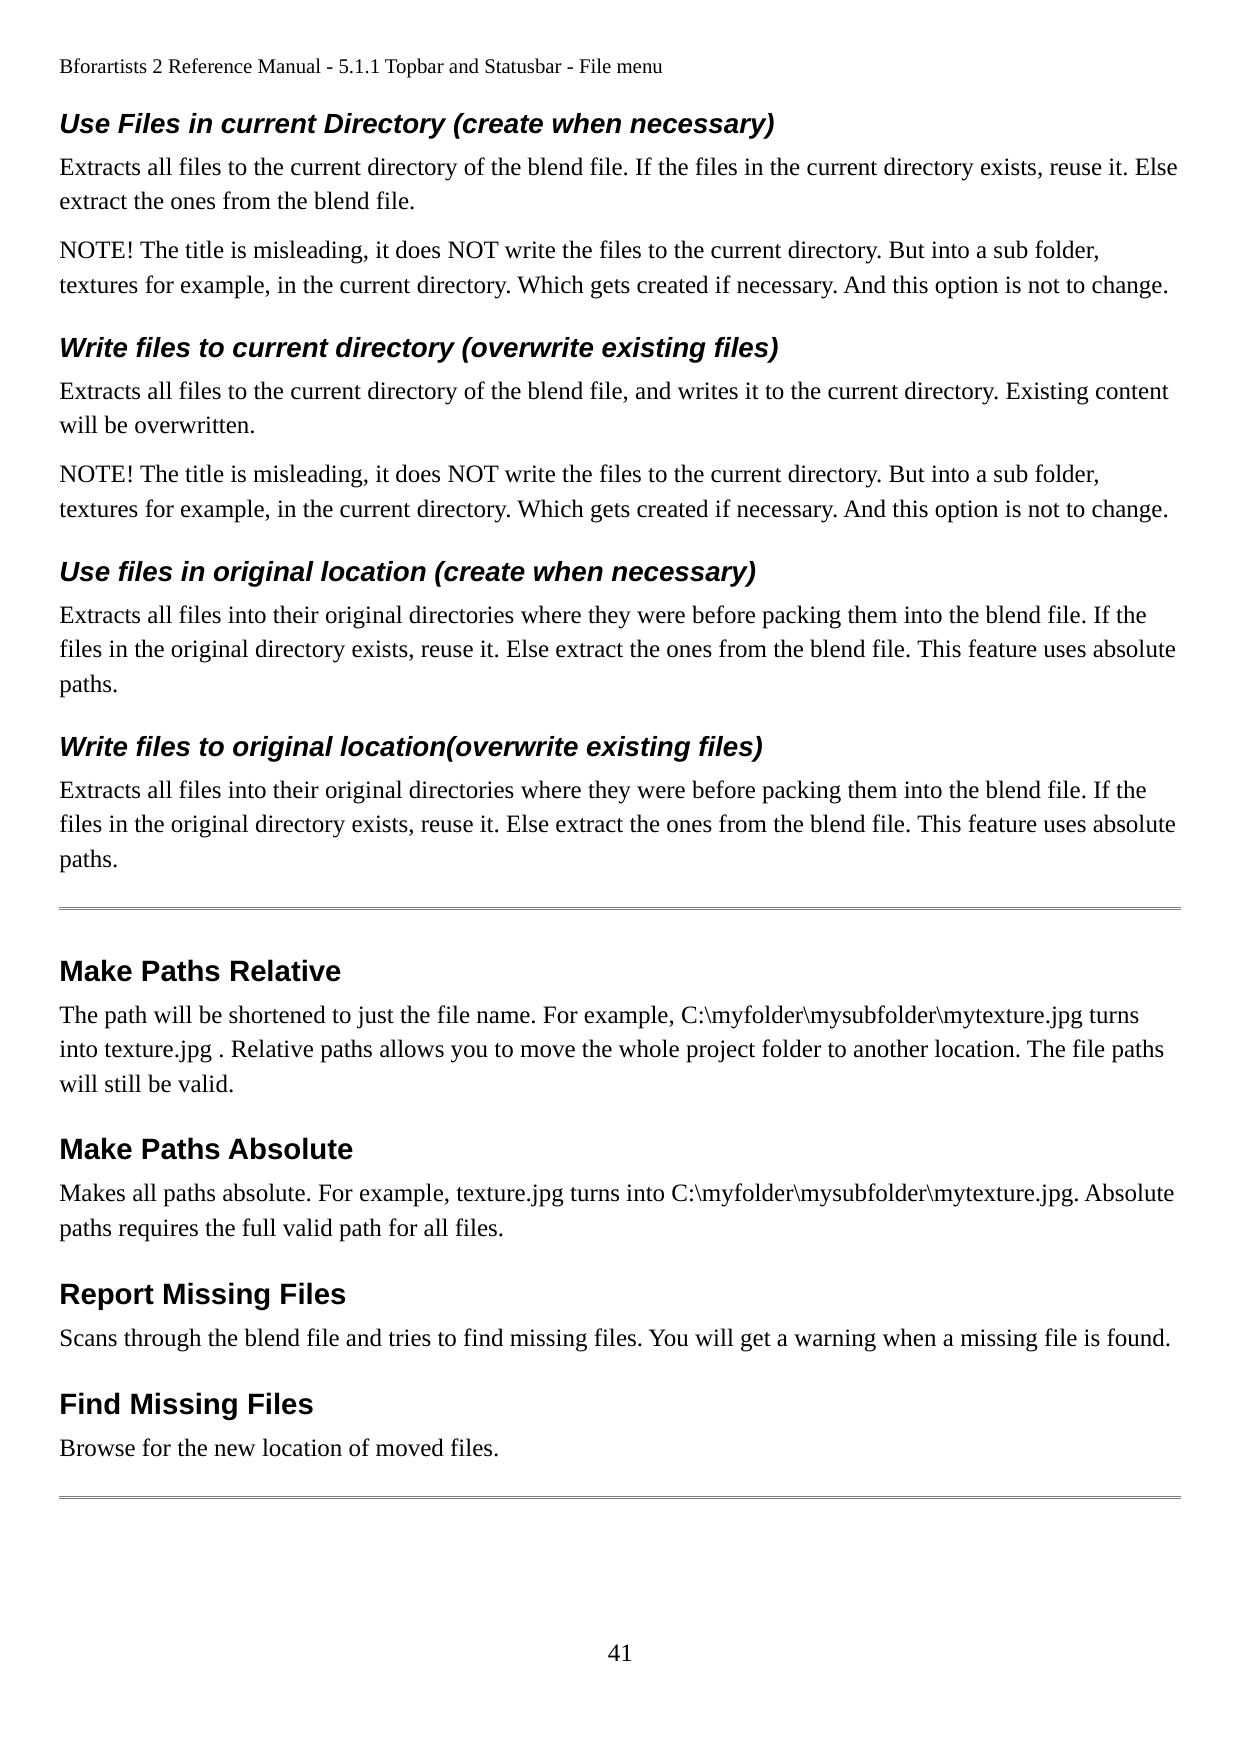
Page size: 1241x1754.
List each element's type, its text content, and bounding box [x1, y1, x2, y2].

subtitle Make Paths Absolute [59, 1132, 1181, 1166]
subtitle Make Paths Relative [59, 953, 1181, 987]
text Scans through the blend file and tries to find missing files. You will get a warning when a missing file is found. [59, 1323, 1181, 1352]
text NOTE! The title is misleading, it does NOT write the files to the current directory. But into a sub folder, textures for example, in the current directory. Which gets created if necessary. And this option is not to change. [59, 235, 1181, 299]
subtitle Use files in original location (create when necessary) [59, 555, 1181, 587]
text Extracts all files into their original directories where they were before packing them into the blend file. If the files in the original directory exists, reuse it. Else extract the ones from the blend file. This feature uses absolute paths. [59, 600, 1181, 697]
text Browse for the new location of moved files. [59, 1433, 1181, 1462]
text Makes all paths absolute. For example, texture.jpg turns into C:\myfolder\mysubfolder\mytexture.jpg. Absolute paths requires the full valid path for all files. [59, 1178, 1181, 1242]
subtitle Report Missing Files [59, 1277, 1181, 1310]
text Extracts all files to the current directory of the blend file, and writes it to the current directory. Existing content will be overwritten. [59, 376, 1181, 439]
text Extracts all files into their original directories where they were before packing them into the blend file. If the files in the original directory exists, reuse it. Else extract the ones from the blend file. This feature uses absolute paths. [59, 775, 1181, 872]
subtitle Use Files in current Directory (create when necessary) [59, 107, 1181, 139]
text The path will be shortened to just the file name. For example, C:\myfolder\mysubfolder\mytexture.jpg turns into texture.jpg . Relative paths allows you to move the whole project folder to another location. The file paths will still be valid. [59, 1000, 1181, 1097]
subtitle Find Missing Files [59, 1387, 1181, 1420]
text Extracts all files to the current directory of the blend file. If the files in the current directory exists, reuse it. Else extract the ones from the blend file. [59, 152, 1181, 215]
subtitle Write files to current directory (overwrite existing files) [59, 331, 1181, 363]
subtitle Write files to original location(overwrite existing files) [59, 730, 1181, 762]
text NOTE! The title is misleading, it does NOT write the files to the current directory. But into a sub folder, textures for example, in the current directory. Which gets created if necessary. And this option is not to change. [59, 459, 1181, 523]
